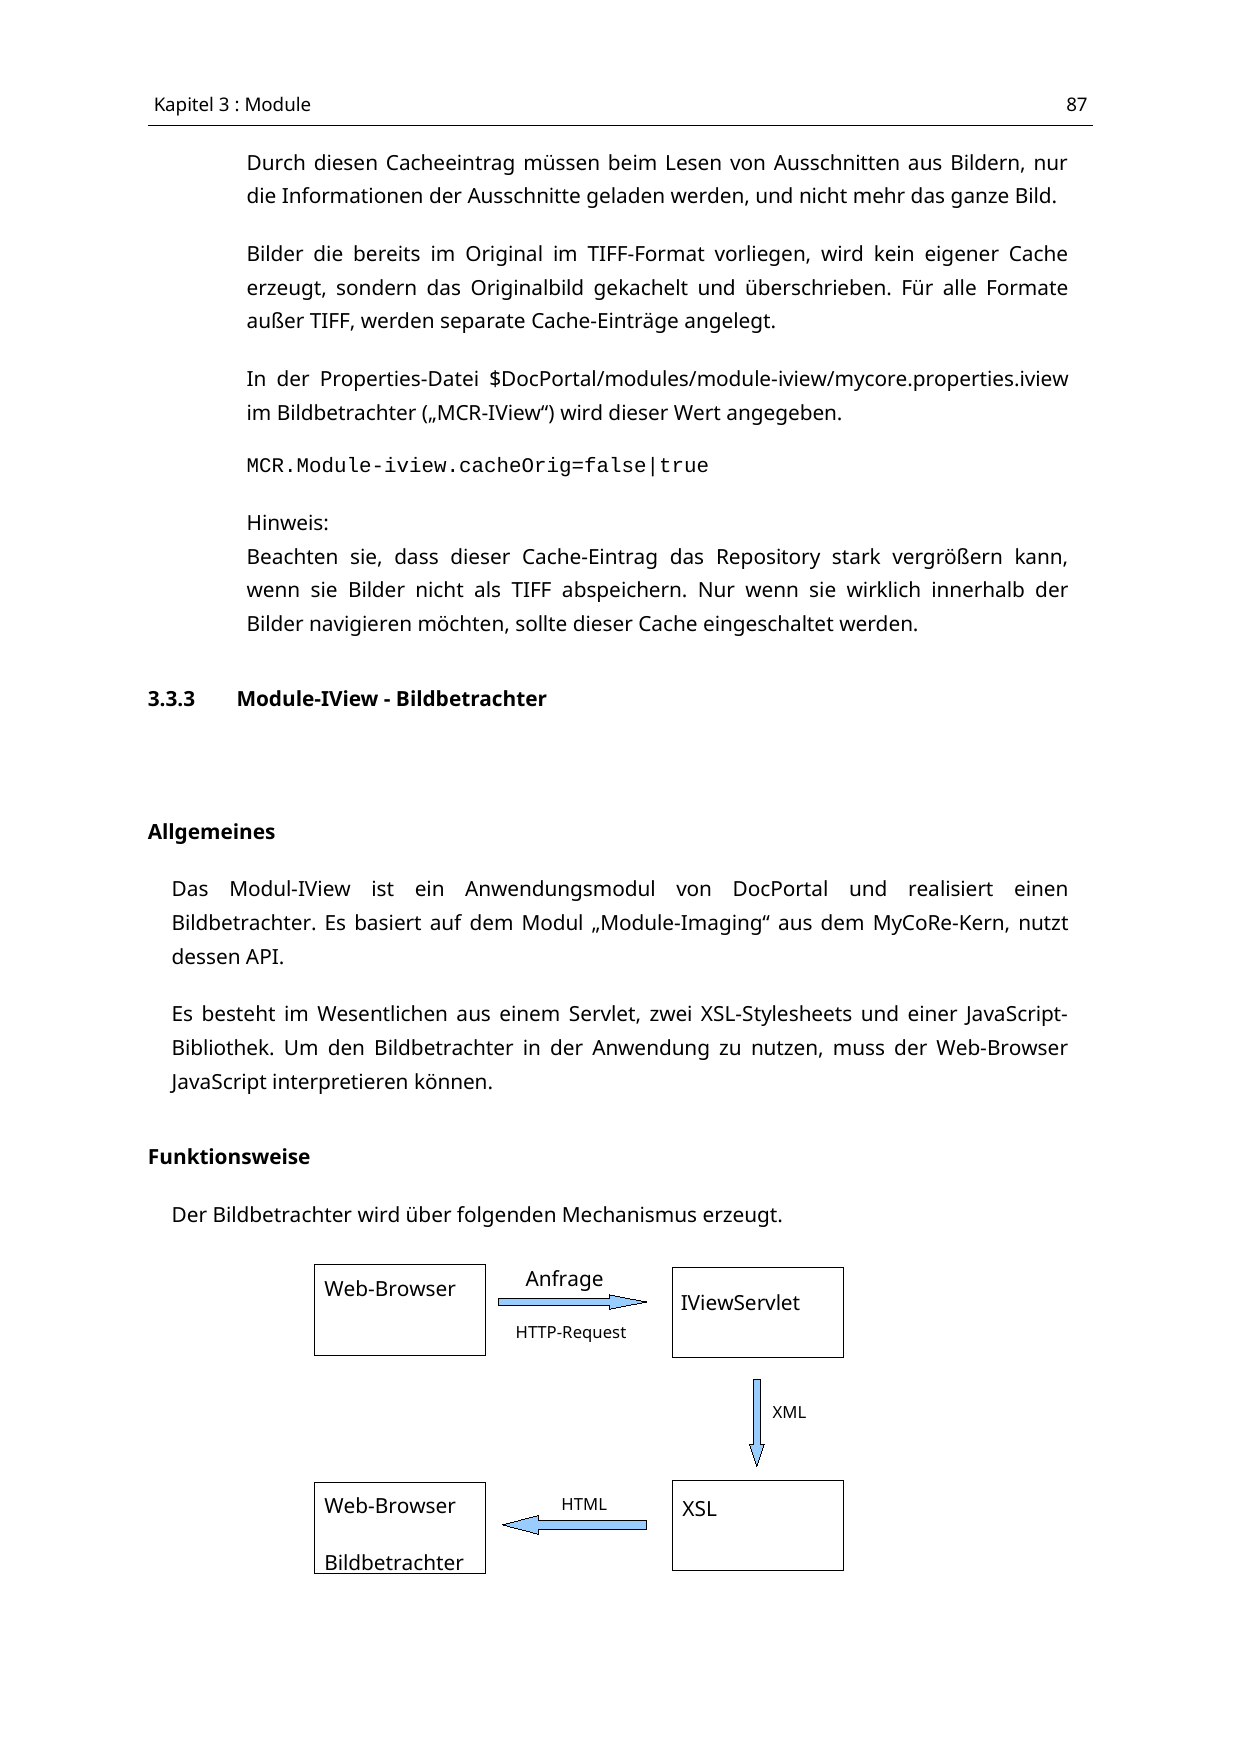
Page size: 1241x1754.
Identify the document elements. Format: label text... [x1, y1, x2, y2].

list Durch diesen Cacheeintrag müssen beim Lesen von Ausschnitten aus Bildern, nur die Informationen der Ausschnitte geladen werden, und nicht mehr das ganze Bild. [209, 148, 1069, 210]
list MCR.Module-iview.cacheOrig=false|true [209, 455, 1069, 479]
subtitle Module-IView - Bildbetrachter [148, 684, 1092, 713]
list Hinweis: Beachten sie, dass dieser Cache-Eintrag das Repository stark vergrößern kann, wenn sie Bilder nicht als TIFF abspeichern. Nur wenn sie wirklich innerhalb der Bilder navigieren möchten, sollte dieser Cache eingeschaltet werden. [209, 508, 1069, 638]
text Das Modul-IView ist ein Anwendungsmodul von DocPortal und realisiert einen Bildbetrachter. Es basiert auf dem Modul „Module-Imaging“ aus dem MyCoRe-Kern, nutzt dessen API. [171, 874, 1069, 970]
list Bilder die bereits im Original im TIFF-Format vorliegen, wird kein eigener Cache erzeugt, sondern das Originalbild gekachelt und überschrieben. Für alle Formate außer TIFF, werden separate Cache-Einträge angelegt. [209, 239, 1069, 335]
list In der Properties-Datei $DocPortal/modules/module-iview/mycore.properties.iview im Bildbetrachter („MCR-IView“) wird dieser Wert angegeben. [209, 364, 1069, 426]
text Es besteht im Wesentlichen aus einem Servlet, zwei XSL-Stylesheets und einer JavaScript-Bibliothek. Um den Bildbetrachter in der Anwendung zu nutzen, muss der Web-Browser JavaScript interpretieren können. [171, 999, 1069, 1096]
subtitle Allgemeines [148, 817, 1092, 845]
subtitle Funktionsweise [148, 1142, 1092, 1171]
text Der Bildbetrachter wird über folgenden Mechanismus erzeugt. [171, 1200, 1069, 1228]
